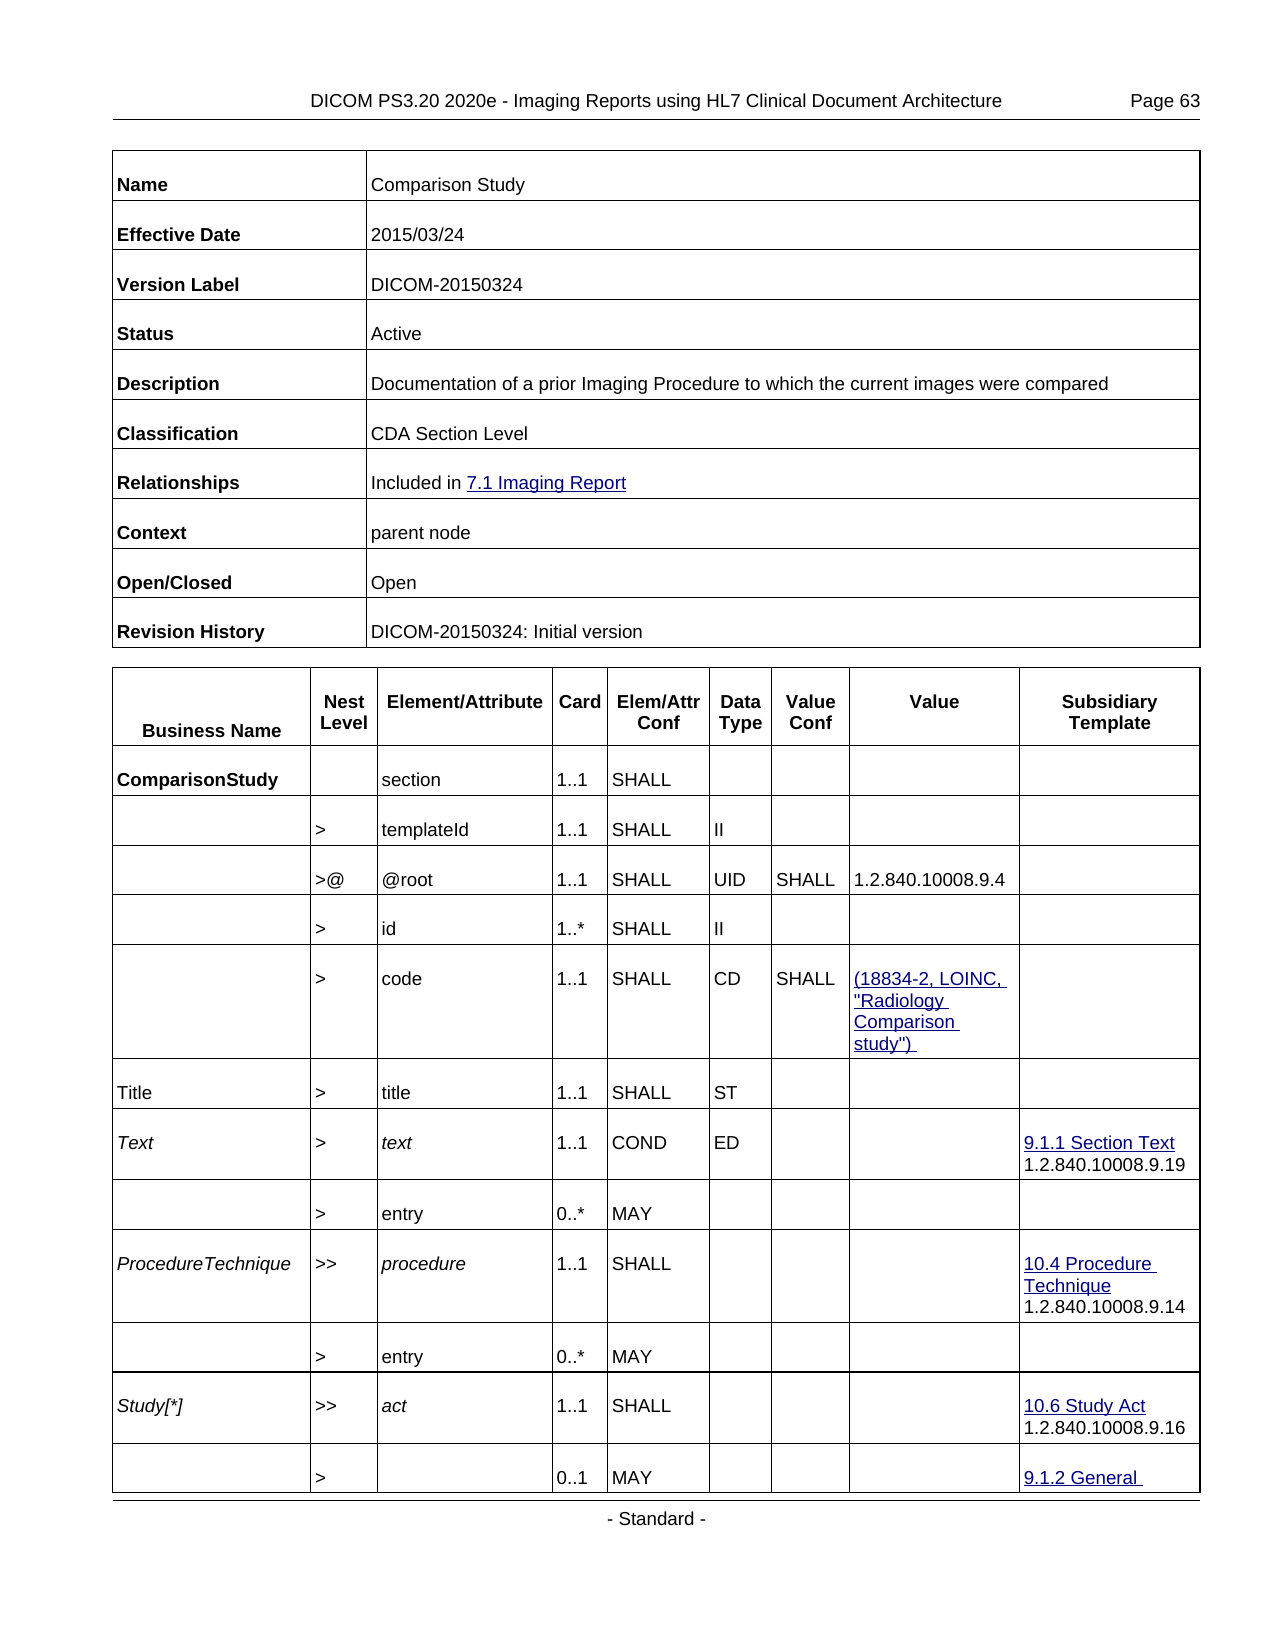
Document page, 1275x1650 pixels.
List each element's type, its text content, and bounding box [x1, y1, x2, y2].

table_cell [710, 1444, 771, 1492]
table_cell Study[*] [113, 1373, 310, 1443]
table_cell Title [113, 1059, 310, 1108]
table_cell 1..1 [553, 1373, 607, 1443]
table_header Elem/Attr Conf [608, 668, 709, 745]
table_header Business Name [113, 668, 310, 745]
table_cell COND [608, 1109, 709, 1179]
table_header Card [553, 668, 607, 745]
table_cell [850, 1059, 1019, 1108]
table_cell [1020, 846, 1199, 894]
table_cell [772, 1059, 849, 1108]
table_cell [113, 846, 310, 894]
table_cell SHALL [608, 796, 709, 844]
table_cell Context [113, 499, 366, 547]
table_cell [113, 796, 310, 844]
table_cell [850, 895, 1019, 944]
table_cell MAY [608, 1444, 709, 1492]
table_cell 1..1 [553, 1109, 607, 1179]
table_cell UID [710, 846, 771, 894]
table_cell entry [378, 1323, 552, 1371]
table_cell [772, 796, 849, 844]
table_cell [850, 1180, 1019, 1229]
table_cell [850, 1323, 1019, 1371]
table_cell SHALL [772, 846, 849, 894]
table_cell Revision History [113, 598, 366, 647]
table_header Value [850, 668, 1019, 745]
table_cell > [311, 1109, 377, 1179]
table_cell Included in 7.1 Imaging Report [367, 449, 1199, 498]
table_cell [850, 1373, 1019, 1443]
table_cell (18834-2, LOINC, "Radiology Comparison study") [850, 945, 1019, 1058]
table_cell [113, 1180, 310, 1229]
table_cell > [311, 796, 377, 844]
table_cell Effective Date [113, 201, 366, 249]
table_cell Relationships [113, 449, 366, 498]
table_cell [710, 1373, 771, 1443]
table_cell 1..1 [553, 945, 607, 1058]
table_cell MAY [608, 1180, 709, 1229]
table_cell > [311, 1059, 377, 1108]
table_cell SHALL [608, 1059, 709, 1108]
table_cell parent node [367, 499, 1199, 547]
table_cell [772, 746, 849, 795]
table_cell [1020, 746, 1199, 795]
table_cell act [378, 1373, 552, 1443]
table_cell [772, 1180, 849, 1229]
table_cell CD [710, 945, 771, 1058]
table_cell Comparison Study [367, 151, 1199, 200]
table_cell [1020, 895, 1199, 944]
table_cell [710, 746, 771, 795]
table_cell 0..* [553, 1323, 607, 1371]
table_cell SHALL [608, 1230, 709, 1322]
table_cell ED [710, 1109, 771, 1179]
table_cell ST [710, 1059, 771, 1108]
table_cell [113, 945, 310, 1058]
table_cell MAY [608, 1323, 709, 1371]
table_cell SHALL [608, 945, 709, 1058]
table_cell Classification [113, 400, 366, 448]
table_cell SHALL [608, 1373, 709, 1443]
table_cell [311, 746, 377, 795]
table_cell 1..* [553, 895, 607, 944]
table_cell text [378, 1109, 552, 1179]
table_header Subsidiary Template [1020, 668, 1199, 745]
table_cell 10.4 Procedure Technique 1.2.840.10008.9.14 [1020, 1230, 1199, 1322]
table_cell [1020, 1180, 1199, 1229]
table_cell [850, 746, 1019, 795]
table_cell [850, 1109, 1019, 1179]
table_cell Version Label [113, 250, 366, 299]
table_cell [772, 1323, 849, 1371]
table_cell procedure [378, 1230, 552, 1322]
table_cell 9.1.1 Section Text 1.2.840.10008.9.19 [1020, 1109, 1199, 1179]
table_cell 2015/03/24 [367, 201, 1199, 249]
table_cell [710, 1180, 771, 1229]
table_cell code [378, 945, 552, 1058]
table_cell [1020, 796, 1199, 844]
table_cell Procedure​Technique [113, 1230, 310, 1322]
table_cell [710, 1230, 771, 1322]
table_cell >@ [311, 846, 377, 894]
table_cell 1..1 [553, 1230, 607, 1322]
table_cell [1020, 945, 1199, 1058]
table_cell DICOM-20150324: Initial version [367, 598, 1199, 647]
table_cell @root [378, 846, 552, 894]
table_header Value Conf [772, 668, 849, 745]
table_cell [850, 1444, 1019, 1492]
table_cell [710, 1323, 771, 1371]
table_cell >> [311, 1230, 377, 1322]
table_cell CDA Section Level [367, 400, 1199, 448]
table_cell Open [367, 549, 1199, 597]
table_cell 0..* [553, 1180, 607, 1229]
table_cell II [710, 895, 771, 944]
table_cell Comparison​Study [113, 746, 310, 795]
table_cell title [378, 1059, 552, 1108]
table_cell Description [113, 350, 366, 398]
table_cell 10.6 Study Act 1.2.840.10008.9.16 [1020, 1373, 1199, 1443]
table_cell entry [378, 1180, 552, 1229]
table_cell > [311, 895, 377, 944]
table_cell [772, 1109, 849, 1179]
table_cell Active [367, 300, 1199, 349]
table_cell section [378, 746, 552, 795]
table_cell DICOM-20150324 [367, 250, 1199, 299]
table_cell [378, 1444, 552, 1492]
table_cell > [311, 1180, 377, 1229]
table_cell >> [311, 1373, 377, 1443]
table_cell [850, 796, 1019, 844]
table_cell > [311, 1323, 377, 1371]
table_header Data Type [710, 668, 771, 745]
table_cell [1020, 1323, 1199, 1371]
table_cell SHALL [608, 746, 709, 795]
table_cell template​Id [378, 796, 552, 844]
table_cell 1..1 [553, 746, 607, 795]
table_cell [1020, 1059, 1199, 1108]
table_cell id [378, 895, 552, 944]
table_cell [772, 1444, 849, 1492]
table_cell [113, 1444, 310, 1492]
table_cell Status [113, 300, 366, 349]
table_cell [772, 1230, 849, 1322]
table_cell SHALL [608, 846, 709, 894]
table_cell 1..1 [553, 1059, 607, 1108]
table_cell 1.2.840.10008.9.4 [850, 846, 1019, 894]
table_header Element/​Attribute [378, 668, 552, 745]
table_cell 1..1 [553, 796, 607, 844]
table_cell Documentation of a prior Imaging Procedure to which the current images were compared [367, 350, 1199, 398]
table_cell Name [113, 151, 366, 200]
table_cell Open/Closed [113, 549, 366, 597]
table_cell [113, 895, 310, 944]
table_cell [772, 1373, 849, 1443]
table_cell 0..1 [553, 1444, 607, 1492]
table_header Nest Level [311, 668, 377, 745]
table_cell SHALL [772, 945, 849, 1058]
table_cell [113, 1323, 310, 1371]
table_cell [850, 1230, 1019, 1322]
table_cell > [311, 1444, 377, 1492]
table_cell > [311, 945, 377, 1058]
table_cell 9.1.2 General [1020, 1444, 1199, 1492]
table_cell SHALL [608, 895, 709, 944]
table_cell 1..1 [553, 846, 607, 894]
table_cell [772, 895, 849, 944]
table_cell II [710, 796, 771, 844]
table_cell Text [113, 1109, 310, 1179]
